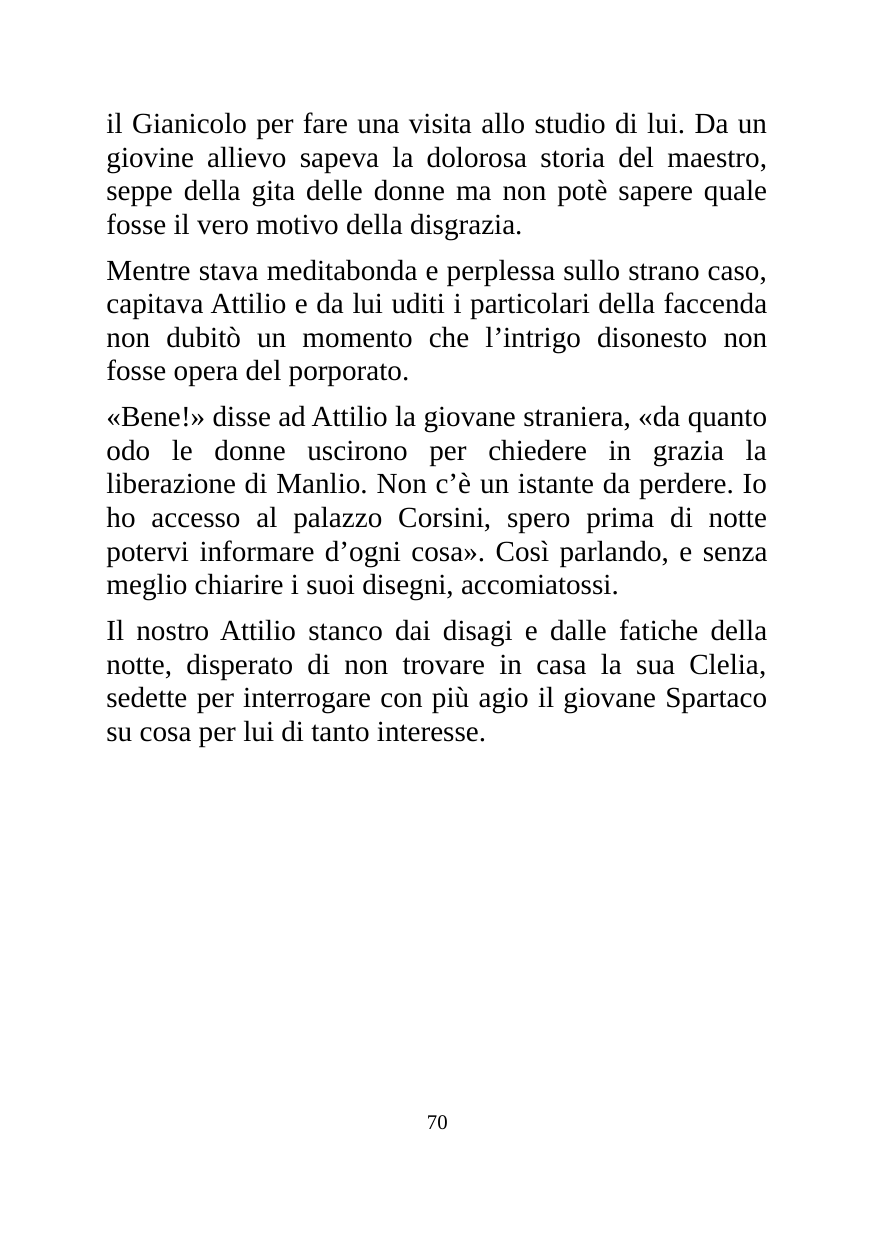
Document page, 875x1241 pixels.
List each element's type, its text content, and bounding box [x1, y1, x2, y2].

text «Bene!» disse ad Attilio la giovane straniera, «da quanto odo le donne uscirono per chiedere in grazia la liberazione di Manlio. Non c’è un istante da perdere. Io ho accesso al palazzo Corsini, spero prima di notte potervi informare d’ogni cosa». Così parlando, e senza meglio chiarire i suoi disegni, accomiatossi. [106, 399, 768, 601]
text Mentre stava meditabonda e perplessa sullo strano caso, capitava Attilio e da lui uditi i particolari della faccenda non dubitò un momento che l’intrigo disonesto non fosse opera del porporato. [106, 253, 768, 387]
text Il nostro Attilio stanco dai disagi e dalle fatiche della notte, disperato di non trovare in casa la sua Clelia, sedette per interrogare con più agio il giovane Spartaco su cosa per lui di tanto interesse. [106, 613, 768, 747]
text il Gianicolo per fare una visita allo studio di lui. Da un giovine allievo sapeva la dolorosa storia del maestro, seppe della gita delle donne ma non potè sapere quale fosse il vero motivo della disgrazia. [106, 106, 768, 240]
